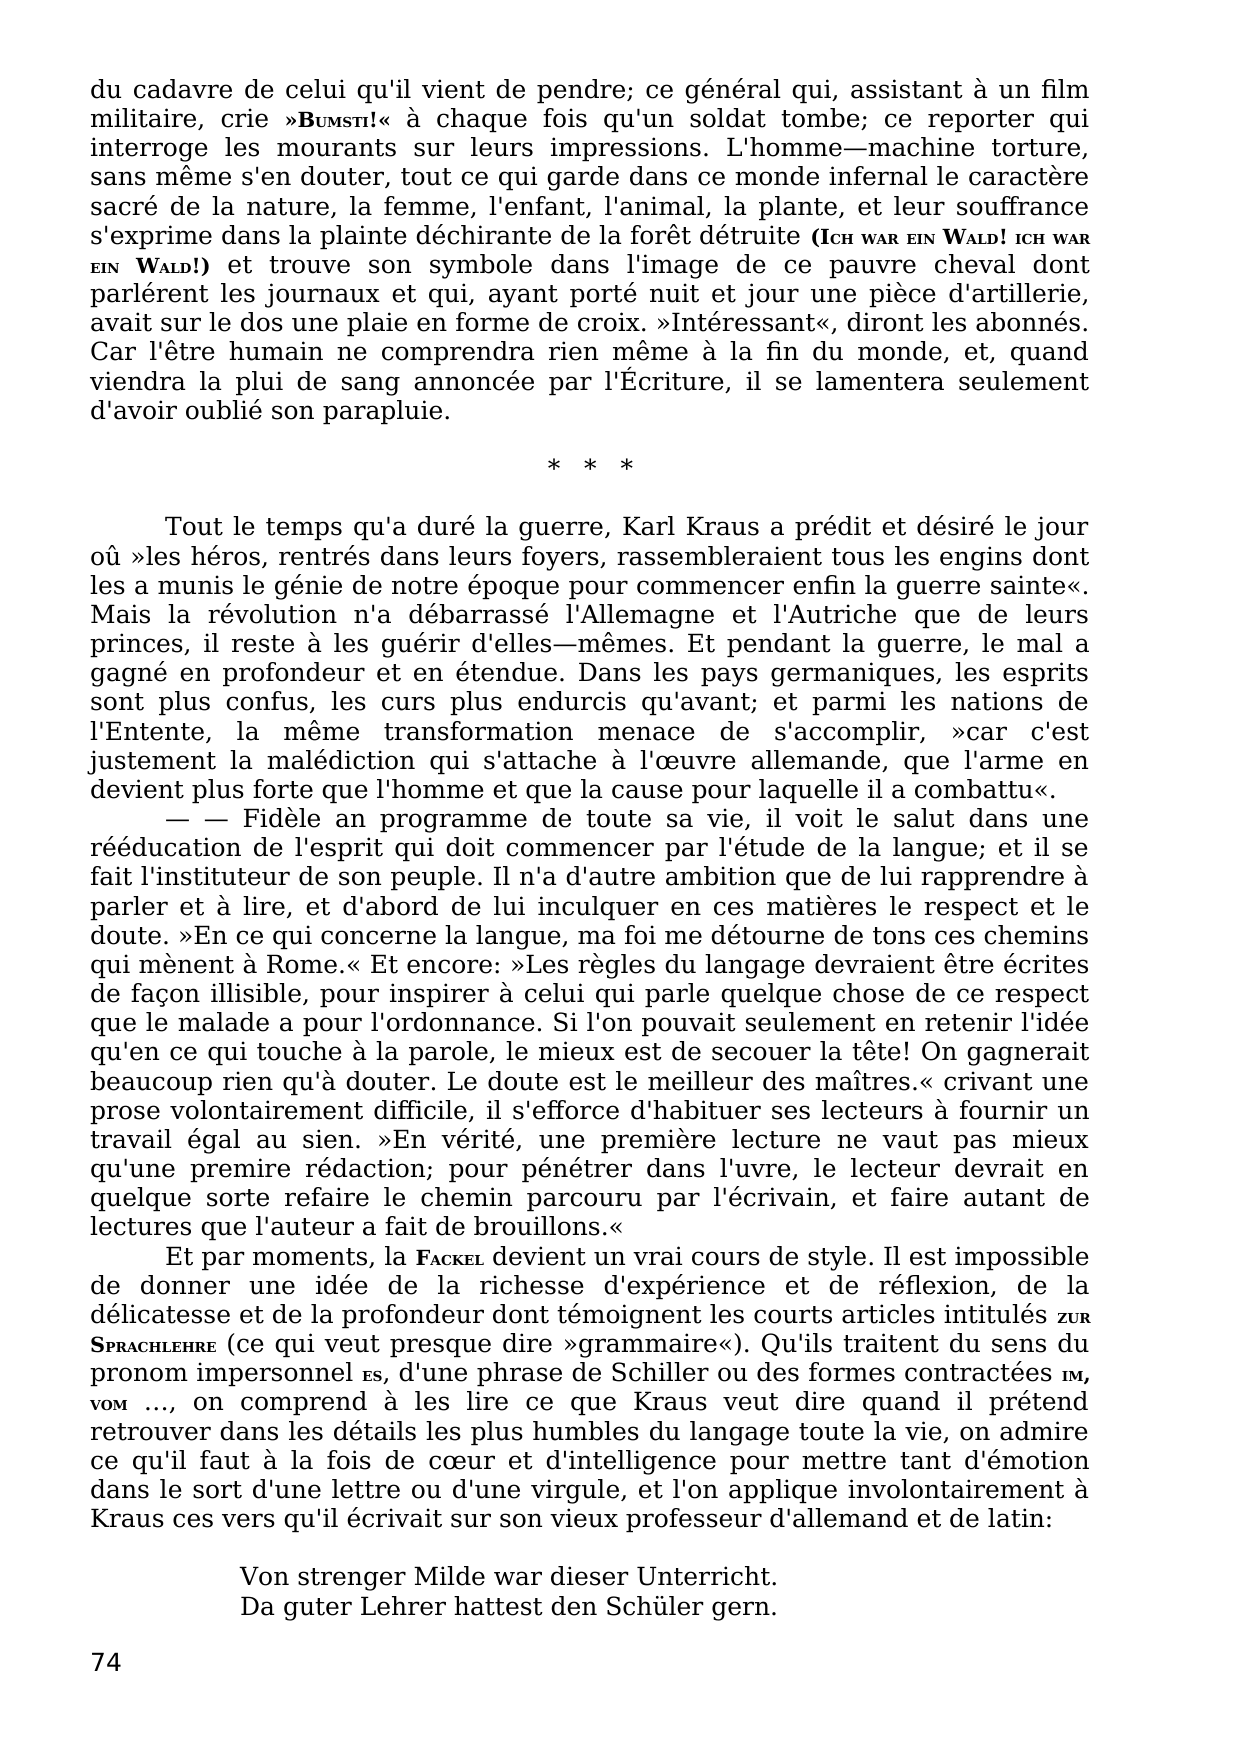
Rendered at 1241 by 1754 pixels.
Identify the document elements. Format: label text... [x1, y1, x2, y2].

text * * * [90, 454, 1091, 483]
text du cadavre de celui qu'il vient de pendre; ce général qui, assistant à un film militaire, crie »Bumsti!« à chaque fois qu'un soldat tombe; ce reporter qui interroge les mourants sur leurs impressions. L'homme—machine torture, sans même s'en douter, tout ce qui garde dans ce monde infernal le caractère sacré de la nature, la femme, l'enfant, l'animal, la plante, et leur souffrance s'exprime dans la plainte déchirante de la forêt détruite (Ich war ein Wald! ich war ein Wald!) et trouve son symbole dans l'image de ce pauvre cheval dont parlérent les journaux et qui, ayant porté nuit et jour une pièce d'artillerie, avait sur le dos une plaie en forme de croix. »Intéressant«, diront les abonnés. Car l'être humain ne comprendra rien même à la fin du monde, et, quand viendra la plui de sang annoncée par l'Écriture, il se lamentera seulement d'avoir oublié son parapluie. [90, 75, 1091, 425]
text Et par moments, la Fackel devient un vrai cours de style. Il est impossible de donner une idée de la richesse d'expérience et de réflexion, de la délicatesse et de la profondeur dont témoignent les courts articles intitulés zur Sprachlehre (ce qui veut presque dire »grammaire«). Qu'ils traitent du sens du pronom impersonnel es, d'une phrase de Schiller ou des formes contractées im, vom …, on comprend à les lire ce que Kraus veut dire quand il prétend retrouver dans les détails les plus humbles du langage toute la vie, on admire ce qu'il faut à la fois de cœur et d'intelligence pour mettre tant d'émotion dans le sort d'une lettre ou d'une virgule, et l'on applique involontairement à Kraus ces vers qu'il écrivait sur son vieux professeur d'allemand et de latin: [90, 1242, 1091, 1533]
text — — Fidèle an programme de toute sa vie, il voit le salut dans une rééducation de l'esprit qui doit commencer par l'étude de la langue; et il se fait l'instituteur de son peuple. Il n'a d'autre ambition que de lui rapprendre à parler et à lire, et d'abord de lui inculquer en ces matières le respect et le doute. »En ce qui concerne la langue, ma foi me détourne de tons ces chemins qui mènent à Rome.« Et encore: »Les règles du langage devraient être écrites de façon illisible, pour inspirer à celui qui parle quelque chose de ce respect que le malade a pour l'ordonnance. Si l'on pouvait seulement en retenir l'idée qu'en ce qui touche à la parole, le mieux est de secouer la tête! On gagnerait beaucoup rien qu'à douter. Le doute est le meilleur des maîtres.« crivant une prose volontairement difficile, il s'efforce d'habituer ses lecteurs à fournir un travail égal au sien. »En vérité, une première lecture ne vaut pas mieux qu'une premire rédaction; pour pénétrer dans l'uvre, le lecteur devrait en quelque sorte refaire le chemin parcouru par l'écrivain, et faire autant de lectures que l'auteur a fait de brouillons.« [90, 804, 1091, 1242]
text Von strenger Milde war dieser Unterricht. [240, 1562, 1091, 1592]
text Tout le temps qu'a duré la guerre, Karl Kraus a prédit et désiré le jour oû »les héros, rentrés dans leurs foyers, rassembleraient tous les engins dont les a munis le génie de notre époque pour commencer enfin la guerre sainte«. Mais la révolution n'a débarrassé l'Allemagne et l'Autriche que de leurs princes, il reste à les guérir d'elles—mêmes. Et pendant la guerre, le mal a gagné en profondeur et en étendue. Dans les pays germaniques, les esprits sont plus confus, les curs plus endurcis qu'avant; et parmi les nations de l'Entente, la même transformation menace de s'accomplir, »car c'est justement la malédiction qui s'attache à l'œuvre allemande, que l'arme en devient plus forte que l'homme et que la cause pour laquelle il a combattu«. [90, 512, 1091, 804]
text Da guter Lehrer hattest den Schüler gern. [240, 1592, 1091, 1621]
